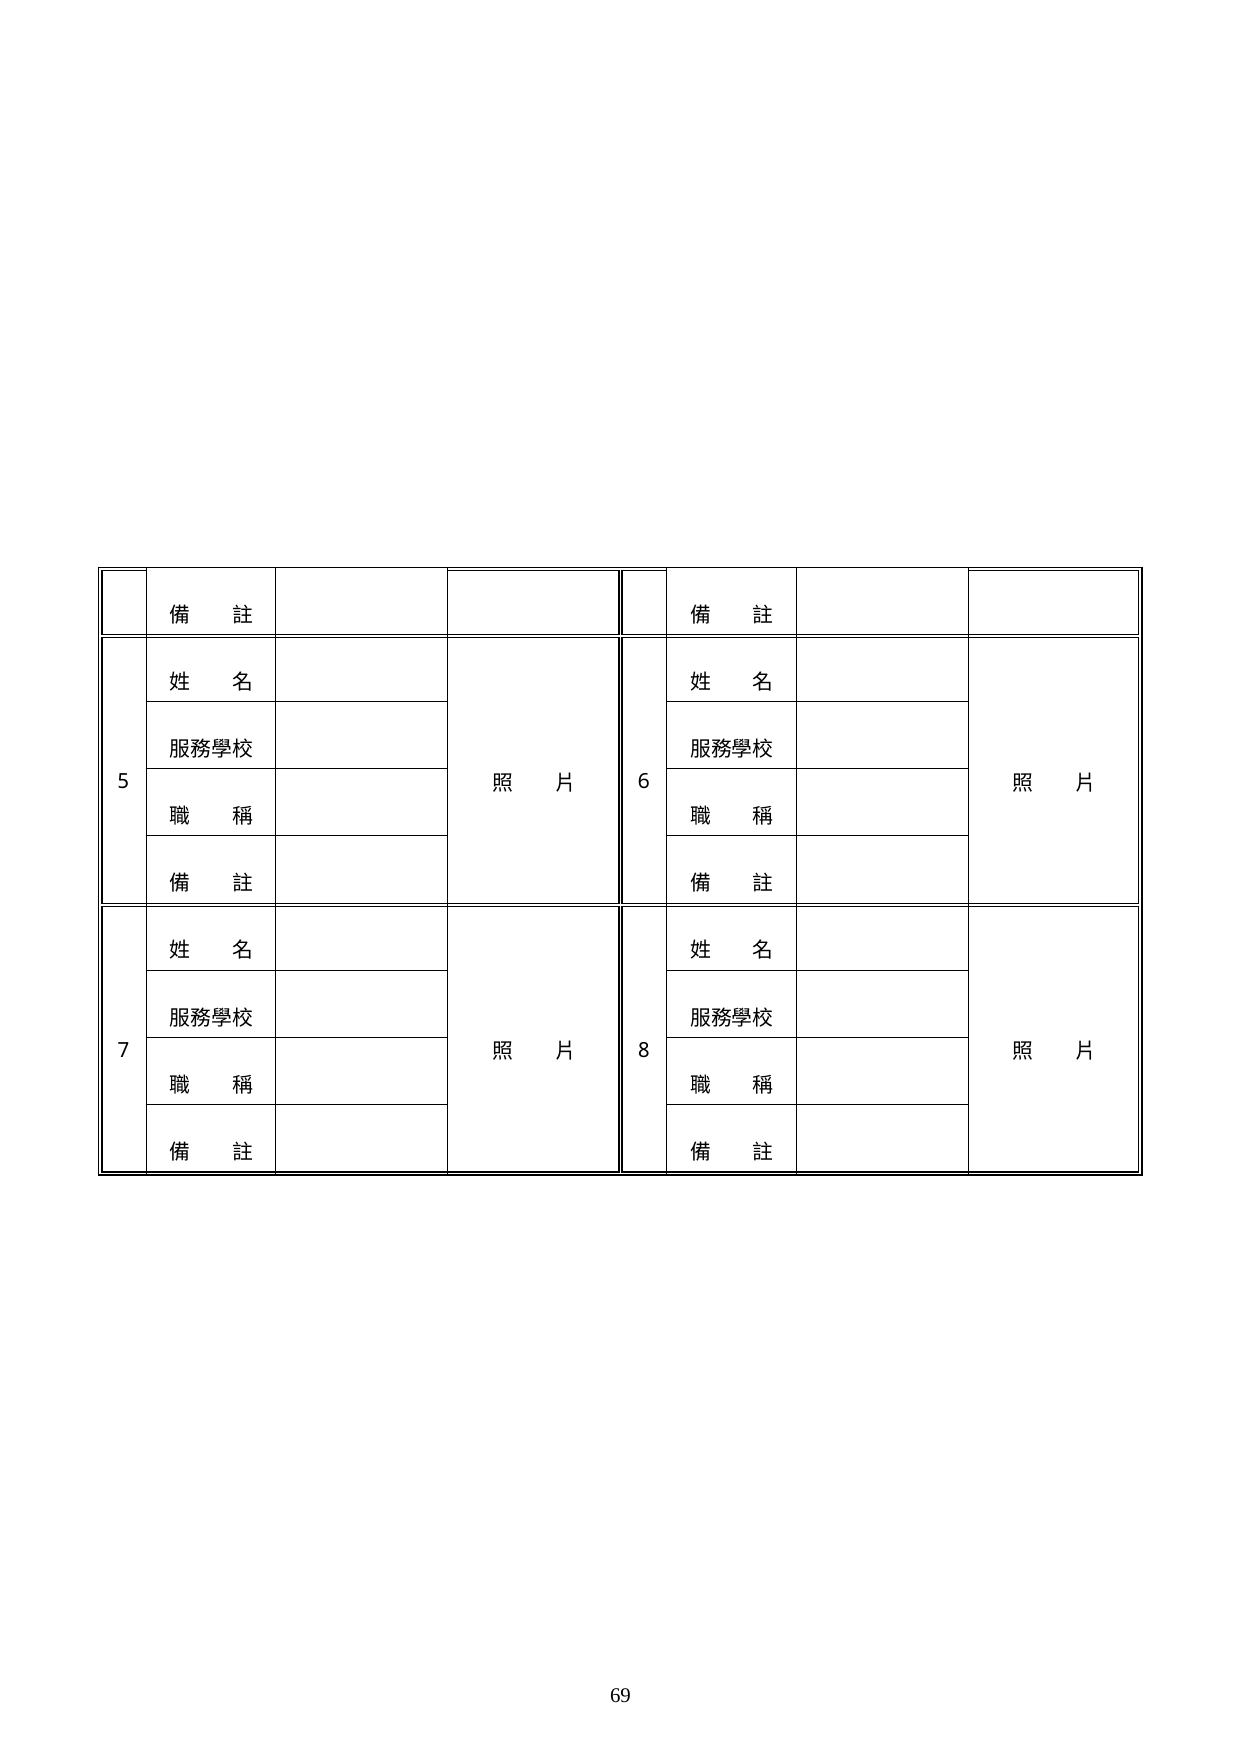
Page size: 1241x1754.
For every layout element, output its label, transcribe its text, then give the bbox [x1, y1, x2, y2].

table_cell 備 註 [667, 568, 796, 634]
table_cell [623, 571, 666, 634]
table_cell 照 片 [969, 638, 1138, 902]
table_cell 姓 名 [147, 638, 275, 701]
table_cell 備 註 [147, 836, 275, 902]
table_cell 備 註 [147, 568, 275, 634]
table_cell [797, 702, 968, 768]
table_cell [797, 1105, 968, 1171]
table_cell [276, 1038, 447, 1104]
table_cell [797, 769, 968, 835]
table_cell [103, 571, 146, 634]
table_cell 備 註 [147, 1105, 275, 1171]
table_cell 7 [103, 907, 146, 1171]
table_cell [448, 571, 618, 634]
table_cell [276, 769, 447, 835]
table_cell 職 稱 [667, 1038, 796, 1104]
table_cell [276, 1105, 447, 1171]
table_cell 服務學校 [667, 702, 796, 768]
table_cell [276, 702, 447, 768]
table_cell [797, 971, 968, 1037]
table_cell [276, 971, 447, 1037]
table_cell [969, 571, 1138, 634]
table_cell 6 [623, 638, 666, 902]
table_cell [276, 568, 447, 634]
table_cell [276, 638, 447, 701]
table_cell 職 稱 [667, 769, 796, 835]
table_cell 服務學校 [667, 971, 796, 1037]
table_cell 姓 名 [147, 907, 275, 970]
table_cell 8 [623, 907, 666, 1171]
table_cell 照 片 [969, 907, 1138, 1171]
table_cell 照 片 [448, 907, 618, 1171]
table_cell [276, 907, 447, 970]
table_cell [797, 638, 968, 701]
table_cell [276, 836, 447, 902]
table_cell [797, 836, 968, 902]
table_cell [797, 1038, 968, 1104]
table_cell 姓 名 [667, 638, 796, 701]
table_cell 5 [103, 638, 146, 902]
table_cell 職 稱 [147, 1038, 275, 1104]
table_cell 服務學校 [147, 971, 275, 1037]
table_cell 備 註 [667, 1105, 796, 1171]
table_cell 姓 名 [667, 907, 796, 970]
table_cell [797, 568, 968, 634]
table_cell 照 片 [448, 638, 618, 902]
table_cell 服務學校 [147, 702, 275, 768]
table_cell 職 稱 [147, 769, 275, 835]
table_cell [797, 907, 968, 970]
table_cell 備 註 [667, 836, 796, 902]
